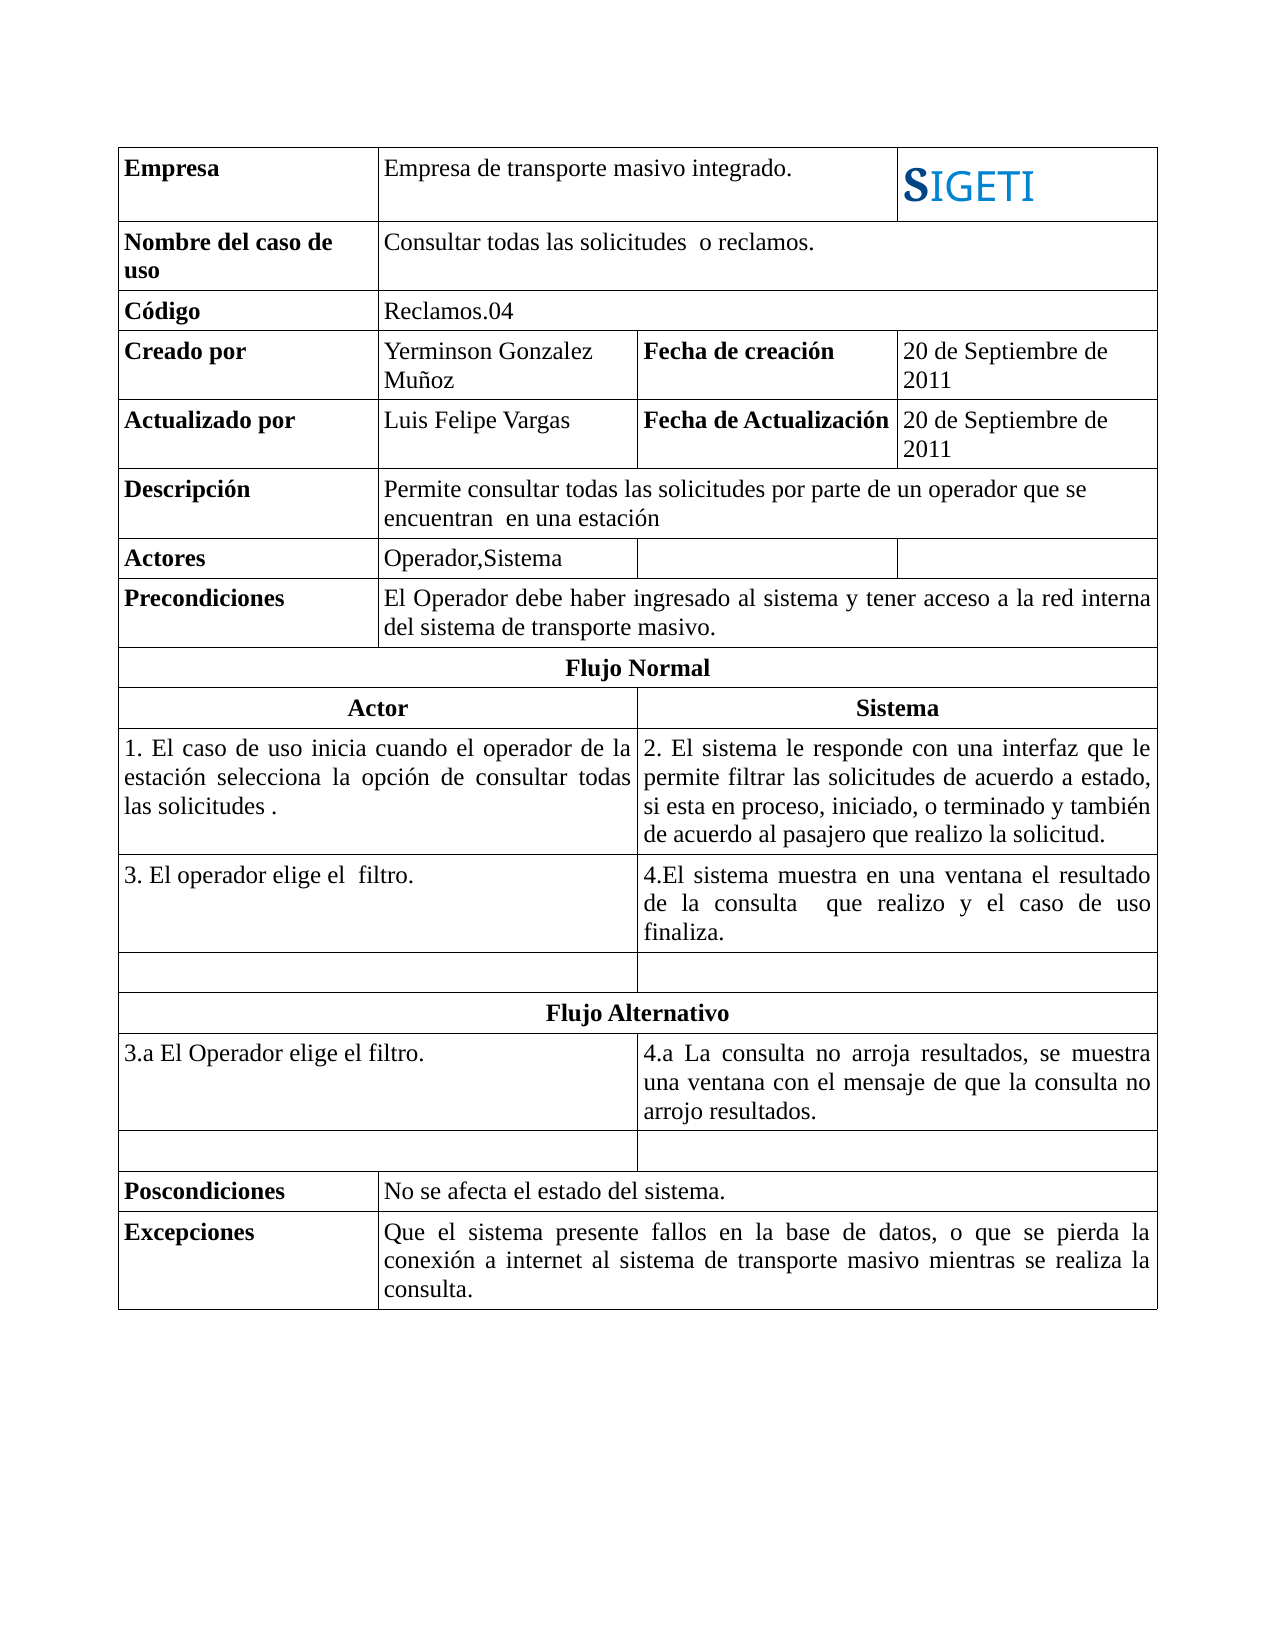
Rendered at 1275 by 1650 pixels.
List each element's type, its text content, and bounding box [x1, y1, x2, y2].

table_cell Permite consultar todas las solicitudes por parte de un operador que se encuentran en una estación [379, 469, 1157, 537]
table_cell Fecha de creación [638, 331, 897, 399]
table_cell [119, 953, 637, 992]
table_cell 20 de Septiembre de 2011 [898, 331, 1157, 399]
table_cell No se afecta el estado del sistema. [379, 1172, 1157, 1211]
table_cell Que el sistema presente fallos en la base de datos, o que se pierda la conexión a internet al sistema de transporte masivo mientras se realiza la consulta. [379, 1212, 1157, 1309]
table_header Empresa de transporte masivo integrado. [379, 148, 897, 221]
table_cell Creado por [119, 331, 378, 399]
table_cell Fecha de Actualización [638, 400, 897, 468]
table_cell 3. El operador elige el filtro. [119, 855, 637, 952]
table_cell El Operador debe haber ingresado al sistema y tener acceso a la red interna del sistema de transporte masivo. [379, 579, 1157, 647]
table_cell Actor [119, 688, 637, 727]
table_cell Reclamos.04 [379, 291, 1157, 330]
table_cell Flujo Alternativo [119, 993, 1157, 1032]
table_cell Código [119, 291, 378, 330]
table_cell Yerminson Gonzalez Muñoz [379, 331, 637, 399]
table_header SIGETI [898, 148, 1157, 221]
table_cell Actores [119, 539, 378, 578]
table_cell 2. El sistema le responde con una interfaz que le permite filtrar las solicitudes de acuerdo a estado, si esta en proceso, iniciado, o terminado y también de acuerdo al pasajero que realizo la solicitud. [638, 729, 1157, 854]
table_cell [638, 1131, 1157, 1171]
table_cell Actualizado por [119, 400, 378, 468]
table_cell 4.a La consulta no arroja resultados, se muestra una ventana con el mensaje de que la consulta no arrojo resultados. [638, 1034, 1157, 1130]
table_cell Descripción [119, 469, 378, 537]
table_cell Excepciones [119, 1212, 378, 1309]
table_cell 4.El sistema muestra en una ventana el resultado de la consulta que realizo y el caso de uso finaliza. [638, 855, 1157, 952]
table_cell 1. El caso de uso inicia cuando el operador de la estación selecciona la opción de consultar todas las solicitudes . [119, 729, 637, 854]
table_cell 20 de Septiembre de 2011 [898, 400, 1157, 468]
table_cell Precondiciones [119, 579, 378, 647]
table_cell Operador,Sistema [379, 539, 637, 578]
table_cell Nombre del caso de uso [119, 222, 378, 290]
table_cell Luis Felipe Vargas [379, 400, 637, 468]
table_cell [898, 539, 1157, 578]
table_header Empresa [119, 148, 378, 221]
table_cell [119, 1131, 637, 1171]
table_cell 3.a El Operador elige el filtro. [119, 1034, 637, 1130]
table_cell [638, 953, 1157, 992]
table_cell Poscondiciones [119, 1172, 378, 1211]
table_cell [638, 539, 897, 578]
table_cell Flujo Normal [119, 648, 1157, 687]
table_cell Sistema [638, 688, 1157, 727]
table_cell Consultar todas las solicitudes o reclamos. [379, 222, 1157, 290]
